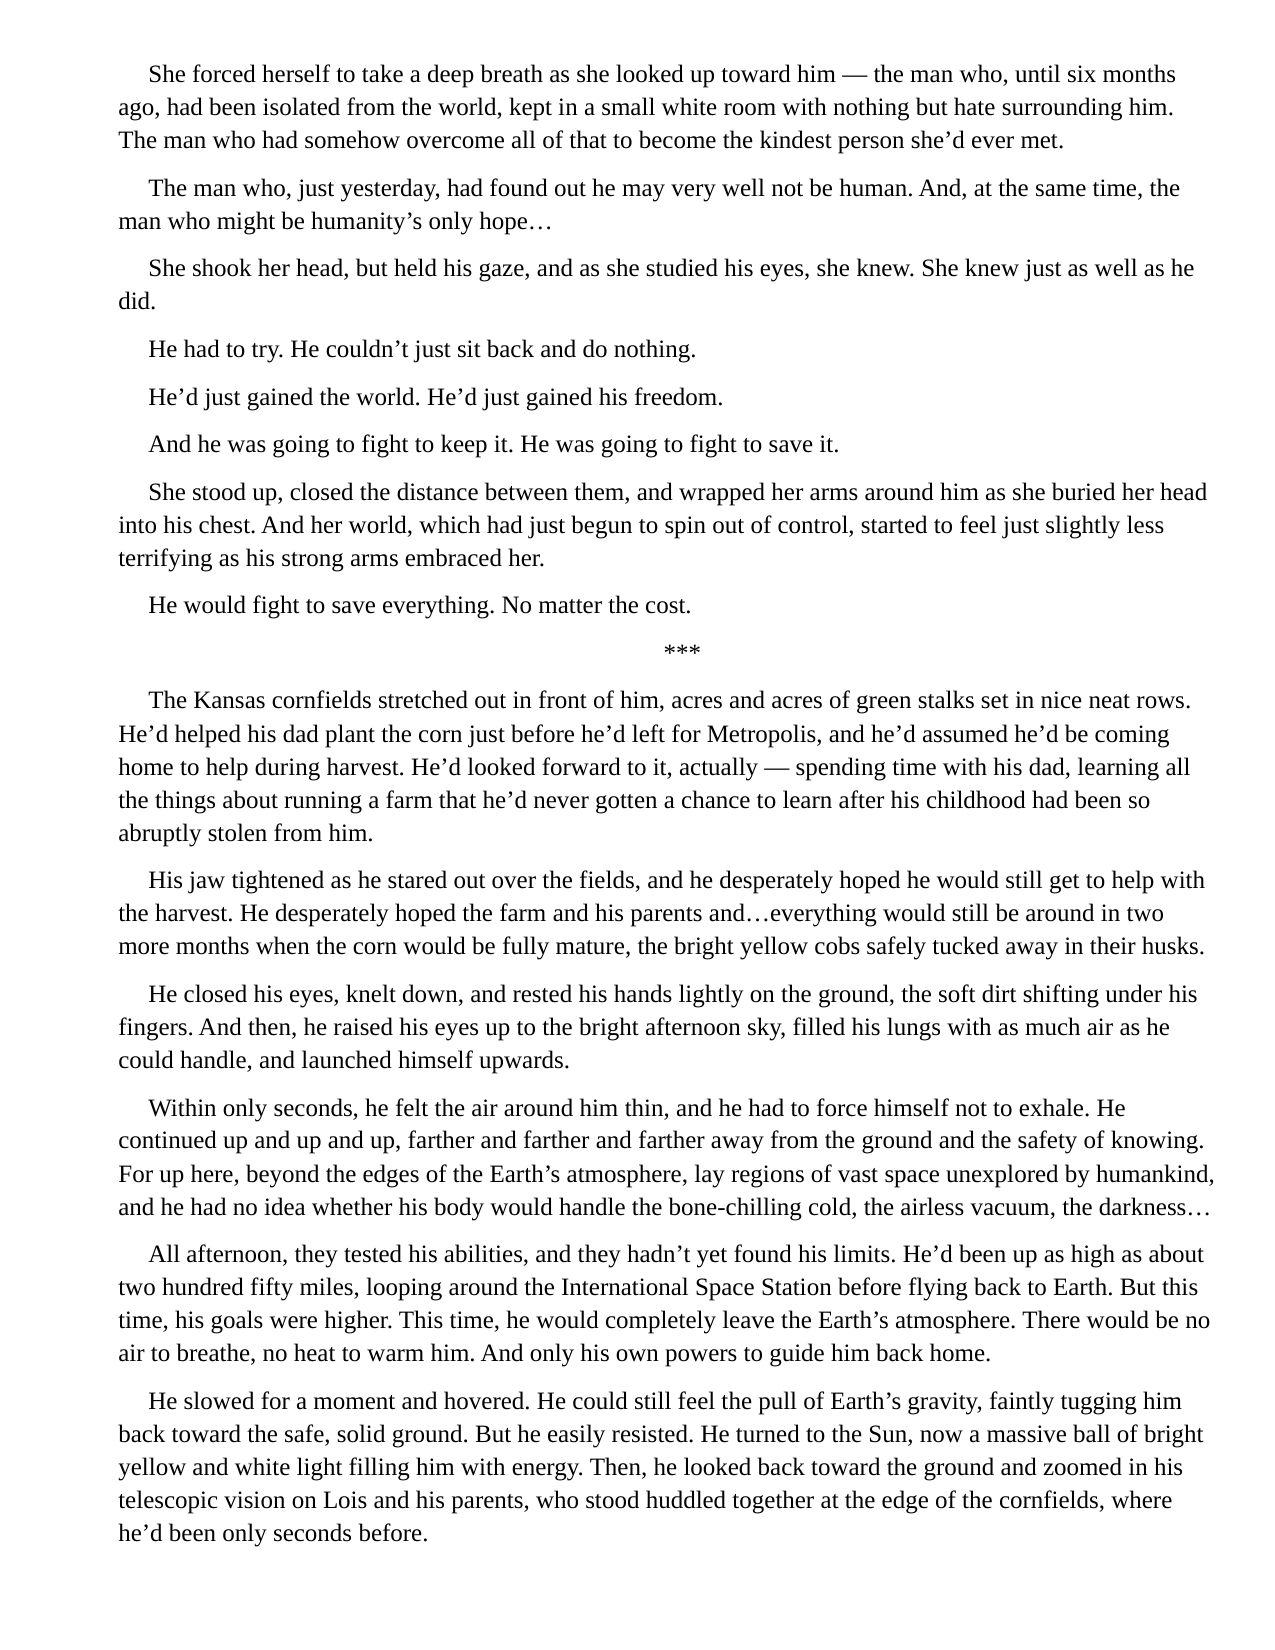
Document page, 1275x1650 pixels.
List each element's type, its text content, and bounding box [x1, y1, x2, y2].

text She forced herself to take a deep breath as she looked up toward him — the man who, until six months ago, had been isolated from the world, kept in a small white room with nothing but hate surrounding him. The man who had somehow overcome all of that to become the kindest person she’d ever met. [118, 59, 1216, 154]
text His jaw tightened as he stared out over the fields, and he desperately hoped he would still get to help with the harvest. He desperately hoped the farm and his parents and…everything would still be around in two more months when the corn would be fully mature, the bright yellow cobs safely tucked away in their husks. [118, 865, 1216, 960]
text He had to try. He couldn’t just sit back and do nothing. [118, 334, 1216, 363]
text And he was going to fight to keep it. He was going to fight to save it. [118, 429, 1216, 458]
text The Kansas cornfields stretched out in front of him, acres and acres of green stalks set in nice neat rows. He’d helped his dad plant the corn just before he’d left for Metropolis, and he’d assumed he’d be coming home to help during harvest. He’d looked forward to it, actually — spending time with his dad, learning all the things about running a farm that he’d never gotten a chance to learn after his childhood had been so abruptly stolen from him. [118, 686, 1216, 846]
text He slowed for a moment and hovered. He could still feel the pull of Earth’s gravity, faintly tugging him back toward the safe, solid ground. But he easily resisted. He turned to the Sun, now a massive ball of bright yellow and white light filling him with energy. Then, he looked back toward the ground and zoomed in his telescopic vision on Lois and his parents, who stood huddled together at the edge of the cornfields, where he’d been only seconds before. [118, 1386, 1216, 1547]
text He’d just gained the world. He’d just gained his freedom. [118, 382, 1216, 410]
text The man who, just yesterday, had found out he may very well not be human. And, at the same time, the man who might be humanity’s only hope… [118, 173, 1216, 234]
text She stood up, closed the distance between them, and wrapped her arms around him as she buried her head into his chest. And her world, which had just begun to spin out of control, started to feel just slightly less terrifying as his strong arms embraced her. [118, 477, 1216, 572]
text Within only seconds, he felt the air around him thin, and he had to force himself not to exhale. He continued up and up and up, farther and farther and farther away from the ground and the safety of knowing. For up here, beyond the edges of the Earth’s atmosphere, lay regions of vast space unexplored by humankind, and he had no idea whether his body would handle the bone-chilling cold, the airless vacuum, the darkness… [118, 1093, 1216, 1220]
text She shook her head, but held his gaze, and as she studied his eyes, she knew. She knew just as well as he did. [118, 253, 1216, 315]
text He closed his eyes, knelt down, and rested his hands lightly on the ground, the soft dirt shifting under his fingers. And then, he raised his eyes up to the bright afternoon sky, filled his lungs with as much air as he could handle, and launched himself upwards. [118, 979, 1216, 1074]
text He would fight to save everything. No matter the cost. [118, 590, 1216, 619]
text *** [118, 638, 1216, 667]
text All afternoon, they tested his abilities, and they hadn’t yet found his limits. He’d been up as high as about two hundred fifty miles, looping around the International Space Station before flying back to Earth. But this time, his goals were higher. This time, he would completely leave the Earth’s atmosphere. There would be no air to breathe, no heat to warm him. And only his own powers to guide him back home. [118, 1239, 1216, 1367]
